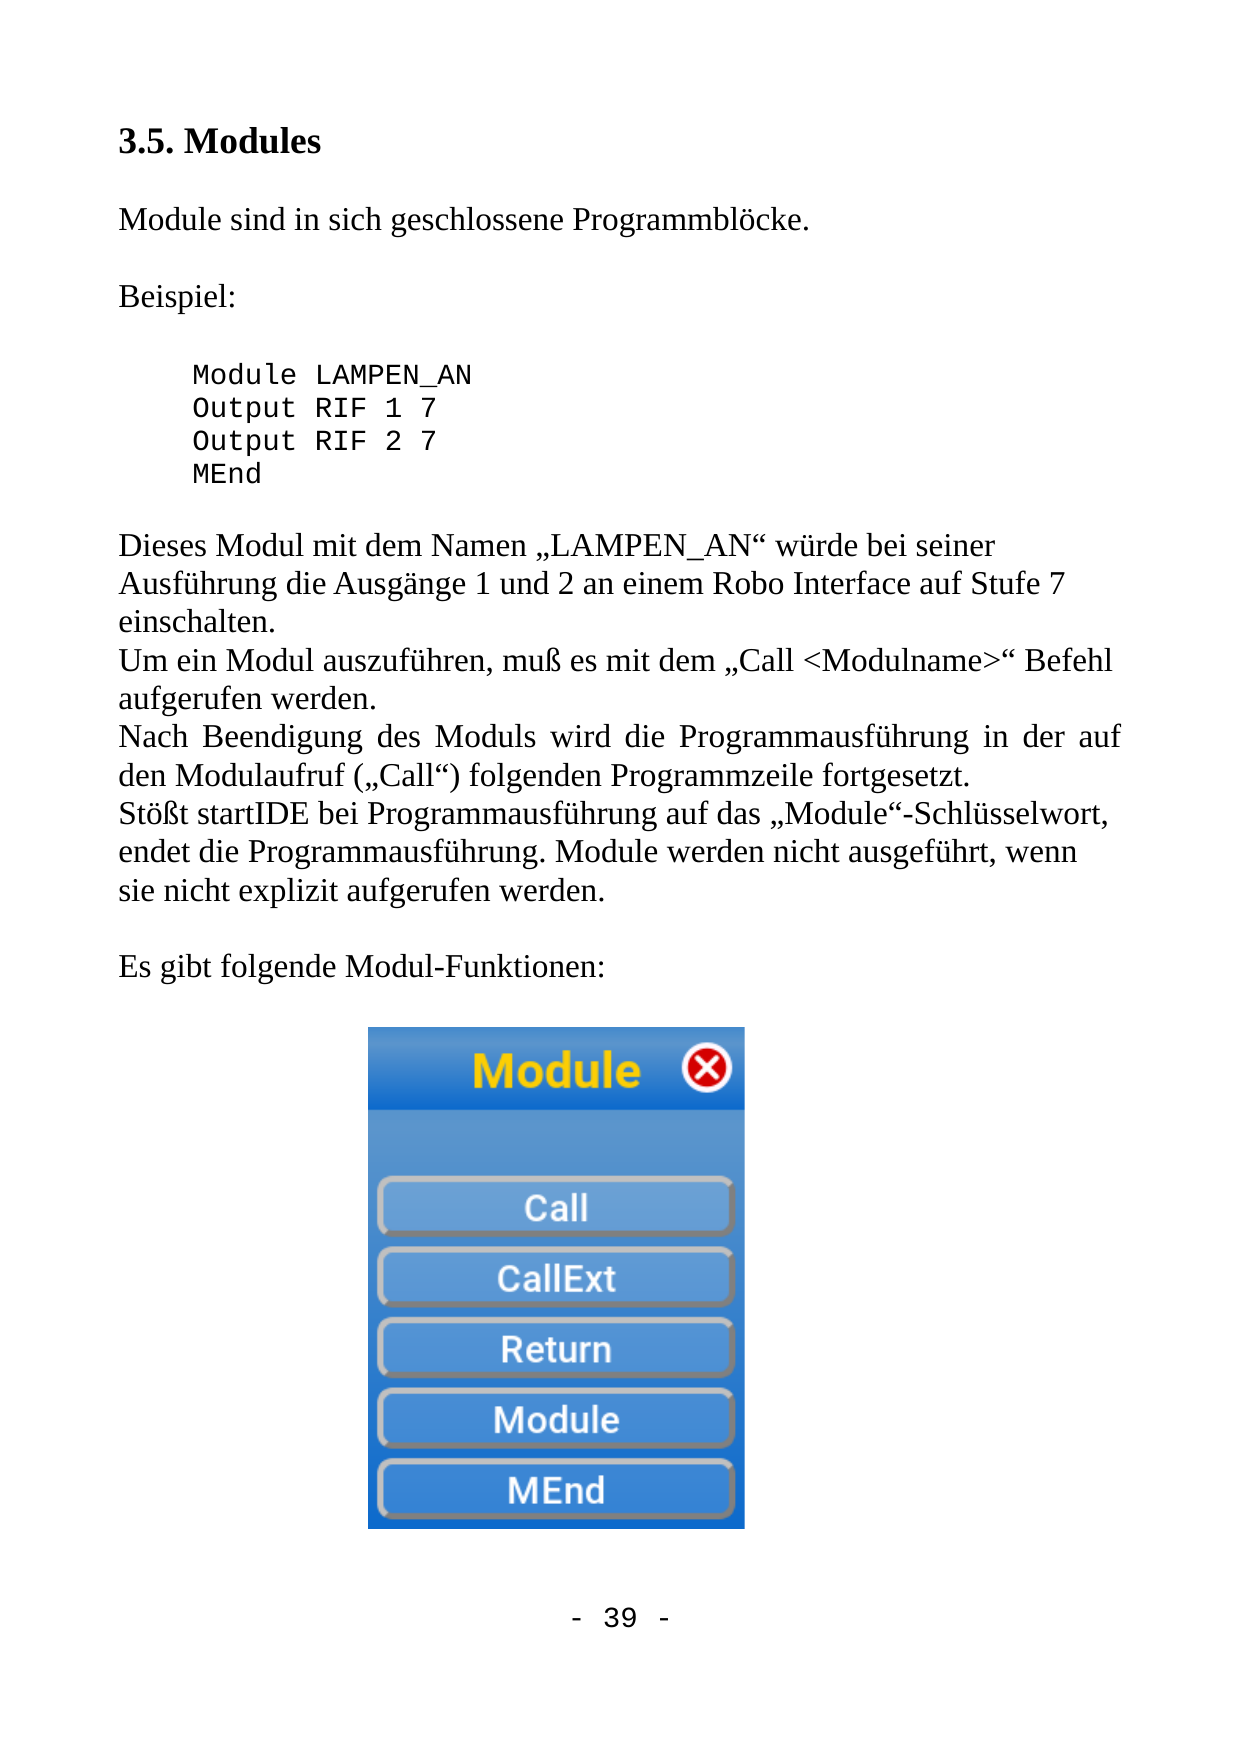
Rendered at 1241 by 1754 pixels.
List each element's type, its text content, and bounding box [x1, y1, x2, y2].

text Um ein Modul auszuführen, muß es mit dem „Call <Modulname>“ Befehl aufgerufen werden. [118, 640, 1122, 717]
text Output RIF 2 7 [118, 426, 1122, 459]
text Output RIF 1 7 [118, 393, 1122, 426]
text 3.5. Modules [118, 118, 1122, 161]
text Beispiel: [118, 276, 1122, 314]
text MEnd [118, 459, 1122, 492]
picture [368, 1027, 745, 1529]
text Module sind in sich geschlossene Programmblöcke. [118, 199, 1122, 238]
text Nach Beendigung des Moduls wird die Programmausführung in der auf den Modulaufruf („Call“) folgenden Programmzeile fortgesetzt. [118, 717, 1122, 793]
text Stößt startIDE bei Programmausführung auf das „Module“-Schlüsselwort, endet die Programmausführung. Module werden nicht ausgeführt, wenn sie nicht explizit aufgerufen werden. [118, 793, 1122, 908]
text Dieses Modul mit dem Namen „LAMPEN_AN“ würde bei seiner Ausführung die Ausgänge 1 und 2 an einem Robo Interface auf Stufe 7 einschalten. [118, 525, 1122, 640]
text Es gibt folgende Modul-Funktionen: [118, 947, 1122, 985]
text Module LAMPEN_AN [118, 353, 1122, 393]
